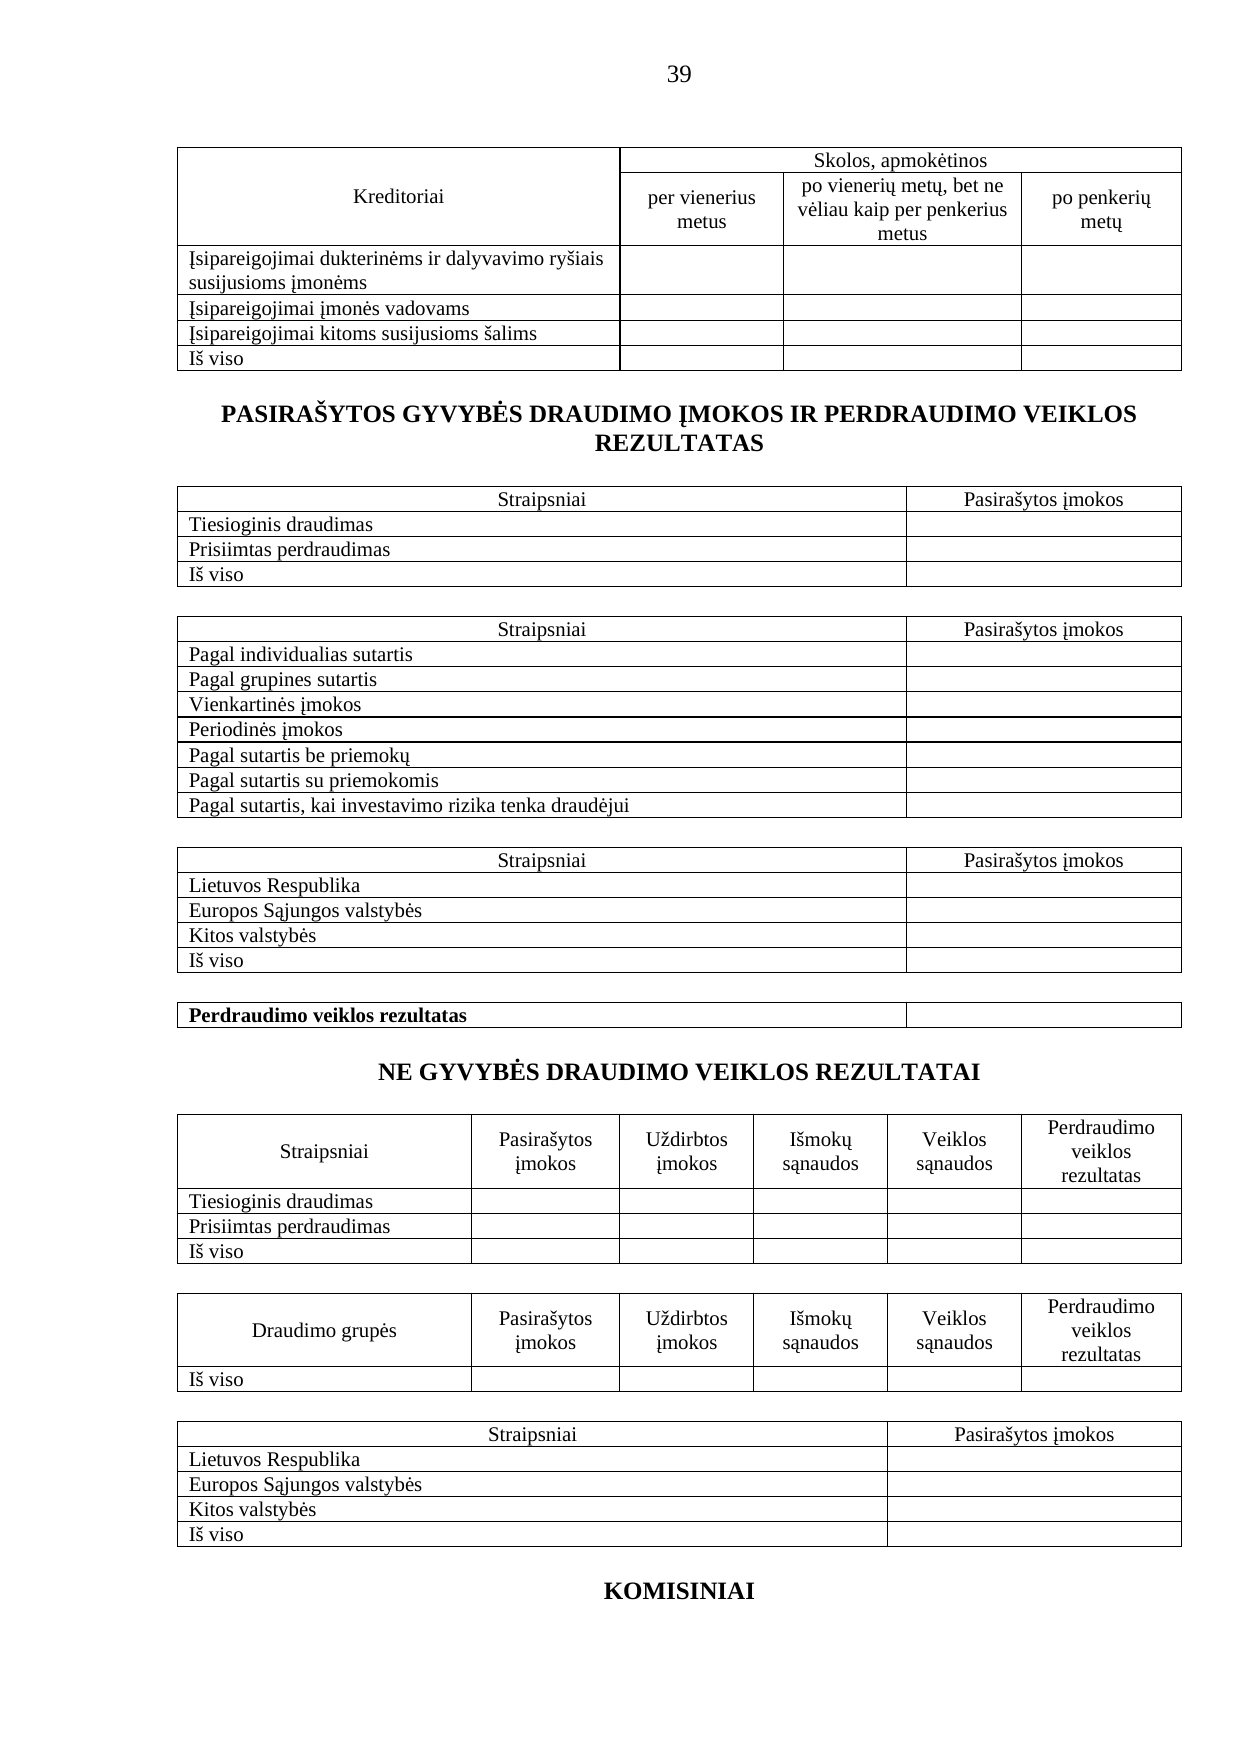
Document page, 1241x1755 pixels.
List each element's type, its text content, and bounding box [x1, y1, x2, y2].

table_cell po vienerių metų, bet ne vėliau kaip per penkerius metus [784, 173, 1021, 245]
table_cell [888, 1522, 1181, 1546]
table_cell Iš viso [178, 346, 619, 370]
table_cell [754, 1367, 887, 1391]
table_cell [754, 1214, 887, 1238]
table_cell Iš viso [178, 1522, 887, 1546]
table_cell [907, 692, 1181, 716]
table_cell [472, 1214, 619, 1238]
table_header Pasirašytos įmokos [907, 487, 1181, 511]
table_header Straipsniai [178, 617, 906, 641]
table_cell [907, 562, 1181, 586]
table_header Išmokų sąnaudos [754, 1294, 887, 1366]
table_cell Tiesioginis draudimas [178, 512, 906, 536]
table_cell [784, 295, 1021, 319]
table_cell [888, 1472, 1181, 1496]
table_cell Pagal sutartis su priemokomis [178, 768, 906, 792]
table_cell [888, 1367, 1021, 1391]
table_cell Vienkartinės įmokos [178, 692, 906, 716]
table_header Skolos, apmokėtinos [621, 148, 1181, 172]
table_cell [1022, 1189, 1181, 1213]
text Komisiniai [177, 1576, 1181, 1605]
table_cell [1022, 1214, 1181, 1238]
table_cell Iš viso [178, 948, 906, 972]
table_cell Europos Sąjungos valstybės [178, 1472, 887, 1496]
table_cell [472, 1239, 619, 1263]
table_cell [888, 1214, 1021, 1238]
table_cell Lietuvos Respublika [178, 1447, 887, 1471]
table_cell Iš viso [178, 1367, 471, 1391]
table_cell [907, 743, 1181, 767]
table_header Perdraudimo veiklos rezultatas [1022, 1294, 1181, 1366]
table_cell [888, 1189, 1021, 1213]
table_cell Pagal sutartis, kai investavimo rizika tenka draudėjui [178, 793, 906, 817]
table_cell [784, 346, 1021, 370]
table_header Pasirašytos įmokos [888, 1422, 1181, 1446]
table_header Pasirašytos įmokos [472, 1294, 619, 1366]
table_cell [907, 873, 1181, 897]
table_cell [621, 246, 783, 294]
table_cell [907, 898, 1181, 922]
table_cell Iš viso [178, 1239, 471, 1263]
table_header Veiklos sąnaudos [888, 1115, 1021, 1187]
table_cell [888, 1447, 1181, 1471]
table_cell [620, 1214, 753, 1238]
table_cell Lietuvos Respublika [178, 873, 906, 897]
table_header Perdraudimo veiklos rezultatas [178, 1003, 906, 1027]
table_cell [472, 1189, 619, 1213]
table_header Pasirašytos įmokos [907, 617, 1181, 641]
table_cell [784, 321, 1021, 344]
table_cell [621, 295, 783, 319]
table_cell Įsipareigojimai kitoms susijusioms šalims [178, 321, 619, 344]
table_header Išmokų sąnaudos [754, 1115, 887, 1187]
table_cell [620, 1367, 753, 1391]
table_cell Iš viso [178, 562, 906, 586]
table_cell [907, 923, 1181, 947]
table_cell [907, 768, 1181, 792]
table_header [907, 1003, 1181, 1027]
text Ne gyvybės draudimo veiklos rezultatai [177, 1057, 1181, 1086]
table_cell [620, 1189, 753, 1213]
table_header Straipsniai [178, 1422, 887, 1446]
table_cell Tiesioginis draudimas [178, 1189, 471, 1213]
table_header Pasirašytos įmokos [907, 848, 1181, 872]
table_cell [907, 537, 1181, 561]
table_cell Kitos valstybės [178, 923, 906, 947]
table_cell Europos Sąjungos valstybės [178, 898, 906, 922]
table_header Straipsniai [178, 848, 906, 872]
text Pasirašytos gyvybės draudimo įmokos ir perdraudimo veiklos rezultatas [177, 399, 1181, 457]
table_header Uždirbtos įmokos [620, 1294, 753, 1366]
table_header Kreditoriai [178, 148, 619, 245]
table_cell [907, 948, 1181, 972]
table_cell [1022, 1239, 1181, 1263]
table_cell Periodinės įmokos [178, 718, 906, 741]
table_cell [620, 1239, 753, 1263]
table_cell [907, 667, 1181, 691]
table_header Draudimo grupės [178, 1294, 471, 1366]
table_cell [907, 718, 1181, 741]
table_cell Pagal grupines sutartis [178, 667, 906, 691]
table_header Straipsniai [178, 487, 906, 511]
table_header Veiklos sąnaudos [888, 1294, 1021, 1366]
table_cell [754, 1239, 887, 1263]
table_cell [621, 321, 783, 344]
table_cell [907, 793, 1181, 817]
table_cell [907, 642, 1181, 666]
table_cell [1022, 346, 1181, 370]
table_cell po penkerių metų [1022, 173, 1181, 245]
table_header Uždirbtos įmokos [620, 1115, 753, 1187]
table_cell [888, 1239, 1021, 1263]
table_cell Įsipareigojimai įmonės vadovams [178, 295, 619, 319]
table_header Perdraudimo veiklos rezultatas [1022, 1115, 1181, 1187]
table_cell [754, 1189, 887, 1213]
table_cell Įsipareigojimai dukterinėms ir dalyvavimo ryšiais susijusioms įmonėms [178, 246, 619, 294]
table_cell [1022, 295, 1181, 319]
table_cell [1022, 246, 1181, 294]
table_cell Pagal sutartis be priemokų [178, 743, 906, 767]
table_cell [621, 346, 783, 370]
table_cell Kitos valstybės [178, 1497, 887, 1521]
table_cell [784, 246, 1021, 294]
table_cell Pagal individualias sutartis [178, 642, 906, 666]
table_header Straipsniai [178, 1115, 471, 1187]
table_cell per vienerius metus [621, 173, 783, 245]
table_cell [1022, 1367, 1181, 1391]
table_cell [1022, 321, 1181, 344]
table_cell [472, 1367, 619, 1391]
table_cell Prisiimtas perdraudimas [178, 1214, 471, 1238]
table_header Pasirašytos įmokos [472, 1115, 619, 1187]
table_cell Prisiimtas perdraudimas [178, 537, 906, 561]
table_cell [907, 512, 1181, 536]
table_cell [888, 1497, 1181, 1521]
